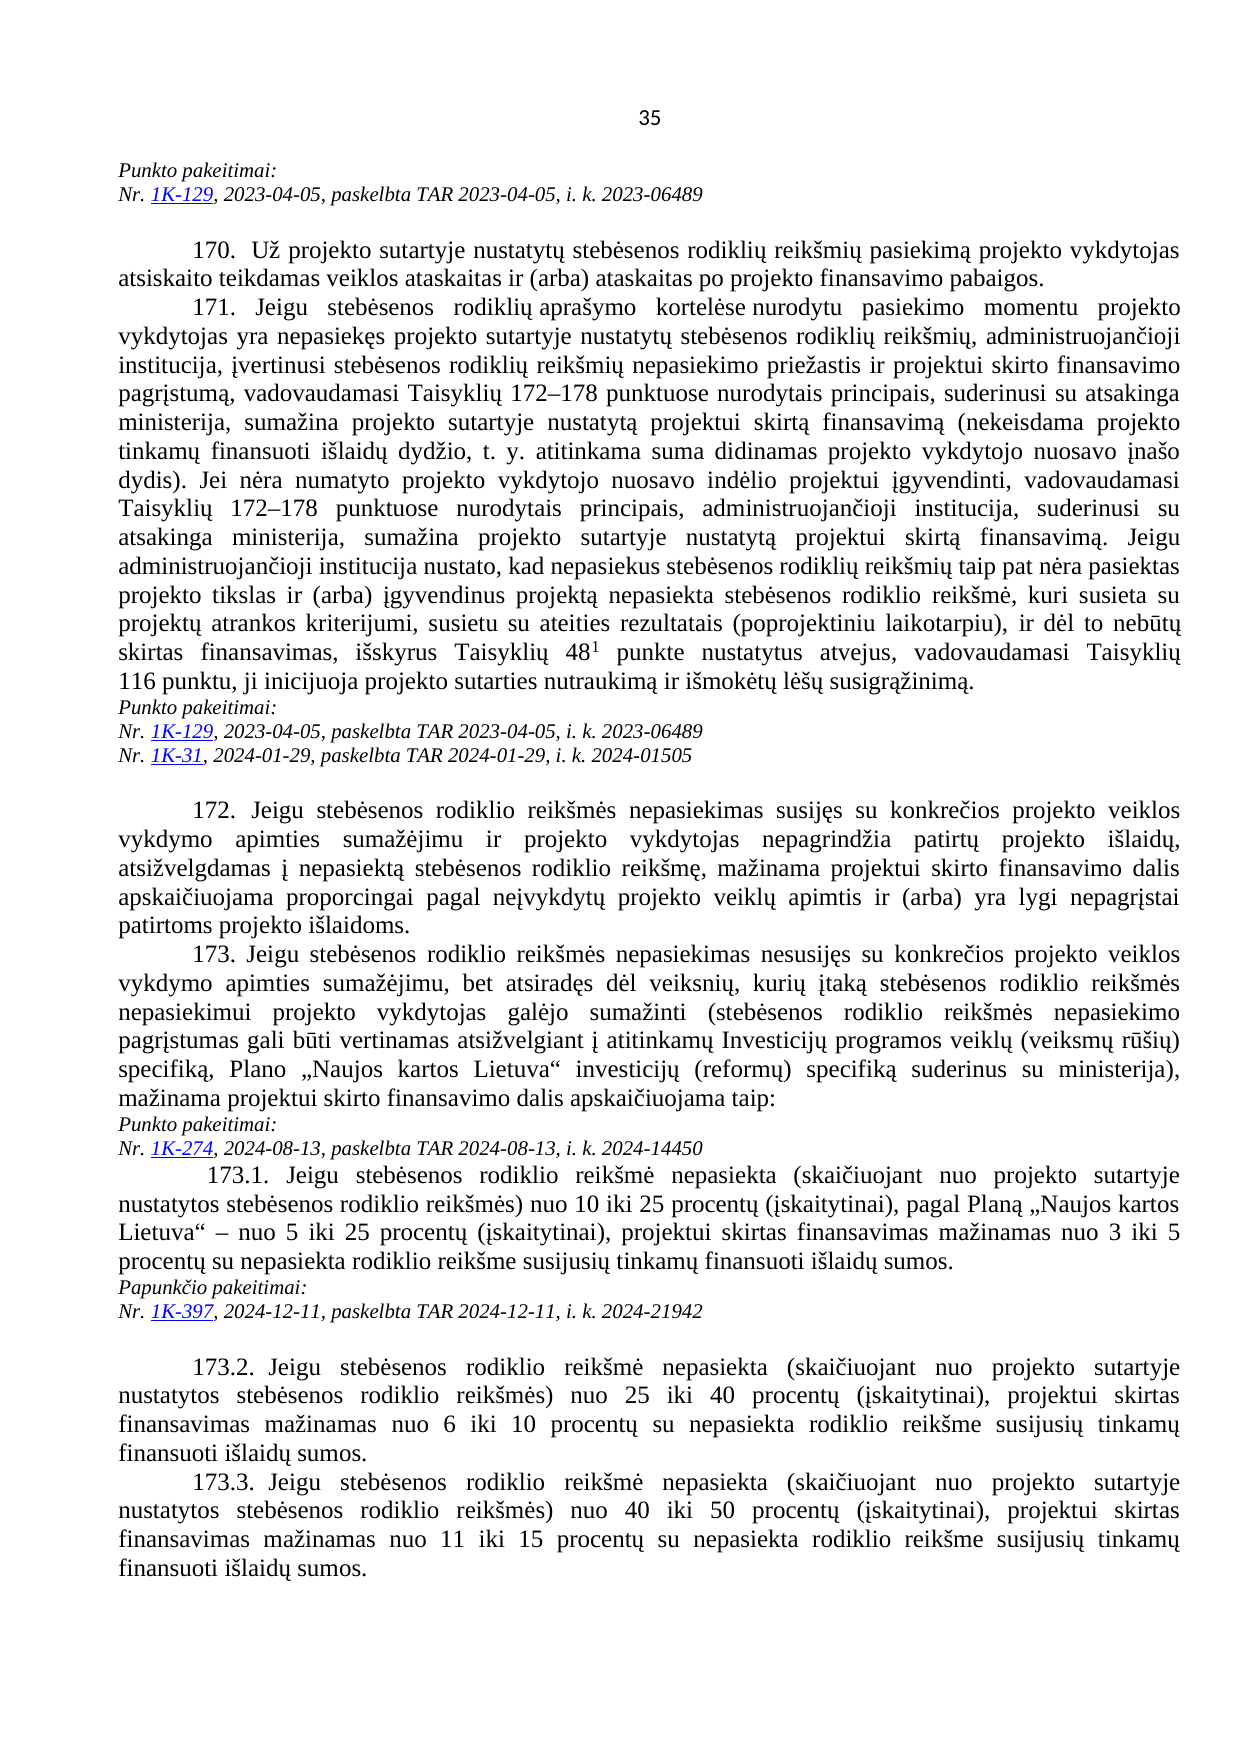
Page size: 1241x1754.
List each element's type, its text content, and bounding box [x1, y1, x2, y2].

text 173.2. Jeigu stebėsenos rodiklio reikšmė nepasiekta (skaičiuojant nuo projekto sutartyje nustatytos stebėsenos rodiklio reikšmės) nuo 25 iki 40 procentų (įskaitytinai), projektui skirtas finansavimas mažinamas nuo 6 iki 10 procentų su nepasiekta rodiklio reikšme susijusių tinkamų finansuoti išlaidų sumos. [118, 1352, 1181, 1467]
text 173.1. Jeigu stebėsenos rodiklio reikšmė nepasiekta (skaičiuojant nuo projekto sutartyje nustatytos stebėsenos rodiklio reikšmės) nuo 10 iki 25 procentų (įskaitytinai), pagal Planą „Naujos kartos Lietuva“ – nuo 5 iki 25 procentų (įskaitytinai), projektui skirtas finansavimas mažinamas nuo 3 iki 5 procentų su nepasiekta rodiklio reikšme susijusių tinkamų finansuoti išlaidų sumos. [118, 1160, 1181, 1275]
text 173. Jeigu stebėsenos rodiklio reikšmės nepasiekimas nesusijęs su konkrečios projekto veiklos vykdymo apimties sumažėjimu, bet atsiradęs dėl veiksnių, kurių įtaką stebėsenos rodiklio reikšmės nepasiekimui projekto vykdytojas galėjo sumažinti (stebėsenos rodiklio reikšmės nepasiekimo pagrįstumas gali būti vertinamas atsižvelgiant į atitinkamų Investicijų programos veiklų (veiksmų rūšių) specifiką, Plano „Naujos kartos Lietuva“ investicijų (reformų) specifiką suderinus su ministerija), mažinama projektui skirto finansavimo dalis apskaičiuojama taip: [118, 939, 1181, 1112]
text Punkto pakeitimai: [118, 1112, 1181, 1136]
text Nr. 1K-129, 2023-04-05, paskelbta TAR 2023-04-05, i. k. 2023-06489 [118, 719, 1181, 743]
text Nr. 1K-397, 2024-12-11, paskelbta TAR 2024-12-11, i. k. 2024-21942 [118, 1299, 1181, 1323]
text 170. Už projekto sutartyje nustatytų stebėsenos rodiklių reikšmių pasiekimą projekto vykdytojas atsiskaito teikdamas veiklos ataskaitas ir (arba) ataskaitas po projekto finansavimo pabaigos. [118, 235, 1181, 292]
text 172. Jeigu stebėsenos rodiklio reikšmės nepasiekimas susijęs su konkrečios projekto veiklos vykdymo apimties sumažėjimu ir projekto vykdytojas nepagrindžia patirtų projekto išlaidų, atsižvelgdamas į nepasiektą stebėsenos rodiklio reikšmę, mažinama projektui skirto finansavimo dalis apskaičiuojama proporcingai pagal neįvykdytų projekto veiklų apimtis ir (arba) yra lygi nepagrįstai patirtoms projekto išlaidoms. [118, 796, 1181, 939]
text Nr. 1K-129, 2023-04-05, paskelbta TAR 2023-04-05, i. k. 2023-06489 [118, 182, 1181, 206]
text Punkto pakeitimai: [118, 158, 1181, 182]
text Nr. 1K-274, 2024-08-13, paskelbta TAR 2024-08-13, i. k. 2024-14450 [118, 1136, 1181, 1160]
text 173.3. Jeigu stebėsenos rodiklio reikšmė nepasiekta (skaičiuojant nuo projekto sutartyje nustatytos stebėsenos rodiklio reikšmės) nuo 40 iki 50 procentų (įskaitytinai), projektui skirtas finansavimas mažinamas nuo 11 iki 15 procentų su nepasiekta rodiklio reikšme susijusių tinkamų finansuoti išlaidų sumos. [118, 1467, 1181, 1582]
text Punkto pakeitimai: [118, 695, 1181, 719]
text Papunkčio pakeitimai: [118, 1275, 1181, 1299]
text Nr. 1K-31, 2024-01-29, paskelbta TAR 2024-01-29, i. k. 2024-01505 [118, 743, 1181, 767]
text 171. Jeigu stebėsenos rodiklių aprašymo kortelėse nurodytu pasiekimo momentu projekto vykdytojas yra nepasiekęs projekto sutartyje nustatytų stebėsenos rodiklių reikšmių, administruojančioji institucija, įvertinusi stebėsenos rodiklių reikšmių nepasiekimo priežastis ir projektui skirto finansavimo pagrįstumą, vadovaudamasi Taisyklių 172–178 punktuose nurodytais principais, suderinusi su atsakinga ministerija, sumažina projekto sutartyje nustatytą projektui skirtą finansavimą (nekeisdama projekto tinkamų finansuoti išlaidų dydžio, t. y. atitinkama suma didinamas projekto vykdytojo nuosavo įnašo dydis). Jei nėra numatyto projekto vykdytojo nuosavo indėlio projektui įgyvendinti, vadovaudamasi Taisyklių 172–178 punktuose nurodytais principais, administruojančioji institucija, suderinusi su atsakinga ministerija, sumažina projekto sutartyje nustatytą projektui skirtą finansavimą. Jeigu administruojančioji institucija nustato, kad nepasiekus stebėsenos rodiklių reikšmių taip pat nėra pasiektas projekto tikslas ir (arba) įgyvendinus projektą nepasiekta stebėsenos rodiklio reikšmė, kuri susieta su projektų atrankos kriterijumi, susietu su ateities rezultatais (poprojektiniu laikotarpiu), ir dėl to nebūtų skirtas finansavimas, išskyrus Taisyklių 481 punkte nustatytus atvejus, vadovaudamasi Taisyklių 116 punktu, ji inicijuoja projekto sutarties nutraukimą ir išmokėtų lėšų susigrąžinimą. [118, 292, 1181, 695]
